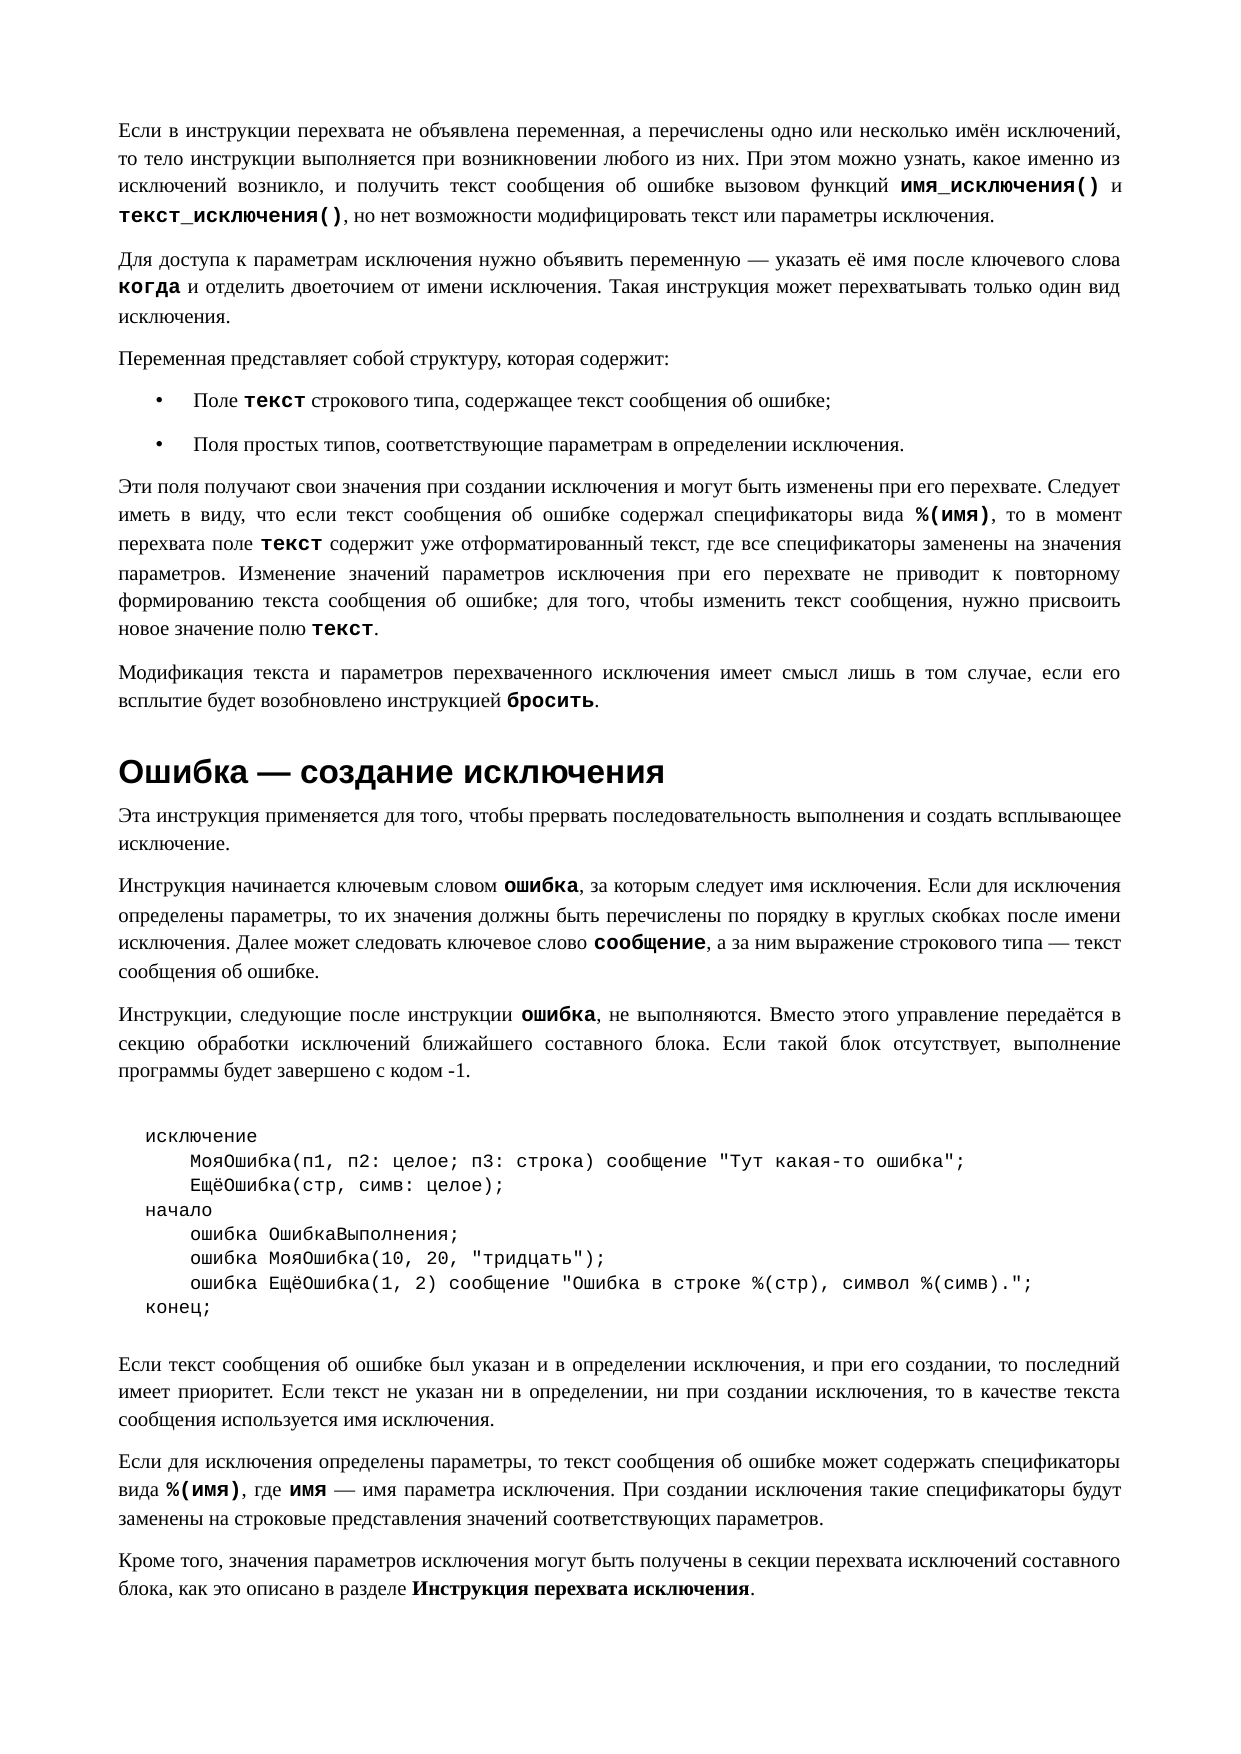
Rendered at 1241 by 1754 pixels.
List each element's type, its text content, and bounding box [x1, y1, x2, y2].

text Если текст сообщения об ошибке был указан и в определении исключения, и при его создании, то последний имеет приоритет. Если текст не указан ни в определении, ни при создании исключения, то в качестве текста сообщения используется имя исключения. [118, 1352, 1122, 1431]
subtitle Ошибка — создание исключения [118, 752, 1122, 791]
text Модификация текста и параметров перехваченного исключения имеет смысл лишь в том случае, если его всплытие будет возобновлено инструкцией бросить. [118, 660, 1122, 713]
text Для доступа к параметрам исключения нужно объявить переменную — указать её имя после ключевого слова когда и отделить двоеточием от имени исключения. Такая инструкция может перехватывать только один вид исключения. [118, 247, 1122, 328]
text Эти поля получают свои значения при создании исключения и могут быть изменены при его перехвате. Следует иметь в виду, что если текст сообщения об ошибке содержал спецификаторы вида %(имя), то в момент перехвата поле текст содержит уже отформатированный текст, где все спецификаторы заменены на значения параметров. Изменение значений параметров исключения при его перехвате не приводит к повторному формированию текста сообщения об ошибке; для того, чтобы изменить текст сообщения, нужно присвоить новое значение полю текст. [118, 474, 1122, 641]
list Поле текст строкового типа, содержащее текст сообщения об ошибке; [156, 388, 1122, 414]
text Кроме того, значения параметров исключения могут быть получены в секции перехвата исключений составного блока, как это описано в разделе Инструкция перехвата исключения. [118, 1548, 1122, 1600]
text Инструкции, следующие после инструкции ошибка, не выполняются. Вместо этого управление передаётся в секцию обработки исключений ближайшего составного блока. Если такой блок отсутствует, выполнение программы будет завершено с кодом -1. [118, 1002, 1122, 1082]
list Поля простых типов, соответствующие параметрам в определении исключения. [156, 432, 1122, 456]
text Инструкция начинается ключевым словом ошибка, за которым следует имя исключения. Если для исключения определены параметры, то их значения должны быть перечислены по порядку в круглых скобках после имени исключения. Далее может следовать ключевое слово сообщение, а за ним выражение строкового типа — текст сообщения об ошибке. [118, 873, 1122, 983]
text исключение МояОшибка(п1, п2: целое; п3: строка) сообщение "Тут какая-то ошибка"; ЕщёОшибка(стр, симв: целое); начало ошибка ОшибкаВыполнения; ошибка МояОшибка(10, 20, "тридцать"); ошибка ЕщёОшибка(1, 2) сообщение "Ошибка в строке %(стр), символ %(симв)."; конец; [136, 1118, 1104, 1328]
text Эта инструкция применяется для того, чтобы прервать последовательность выполнения и создать всплывающее исключение. [118, 803, 1122, 855]
text Если для исключения определены параметры, то текст сообщения об ошибке может содержать спецификаторы вида %(имя), где имя — имя параметра исключения. При создании исключения такие спецификаторы будут заменены на строковые представления значений соответствующих параметров. [118, 1449, 1122, 1530]
text Если в инструкции перехвата не объявлена переменная, а перечислены одно или несколько имён исключений, то тело инструкции выполняется при возникновении любого из них. При этом можно узнать, какое именно из исключений возникло, и получить текст сообщения об ошибке вызовом функций имя_исключения() и текст_исключения(), но нет возможности модифицировать текст или параметры исключения. [118, 118, 1122, 228]
text Переменная представляет собой структуру, которая содержит: [118, 346, 1122, 370]
